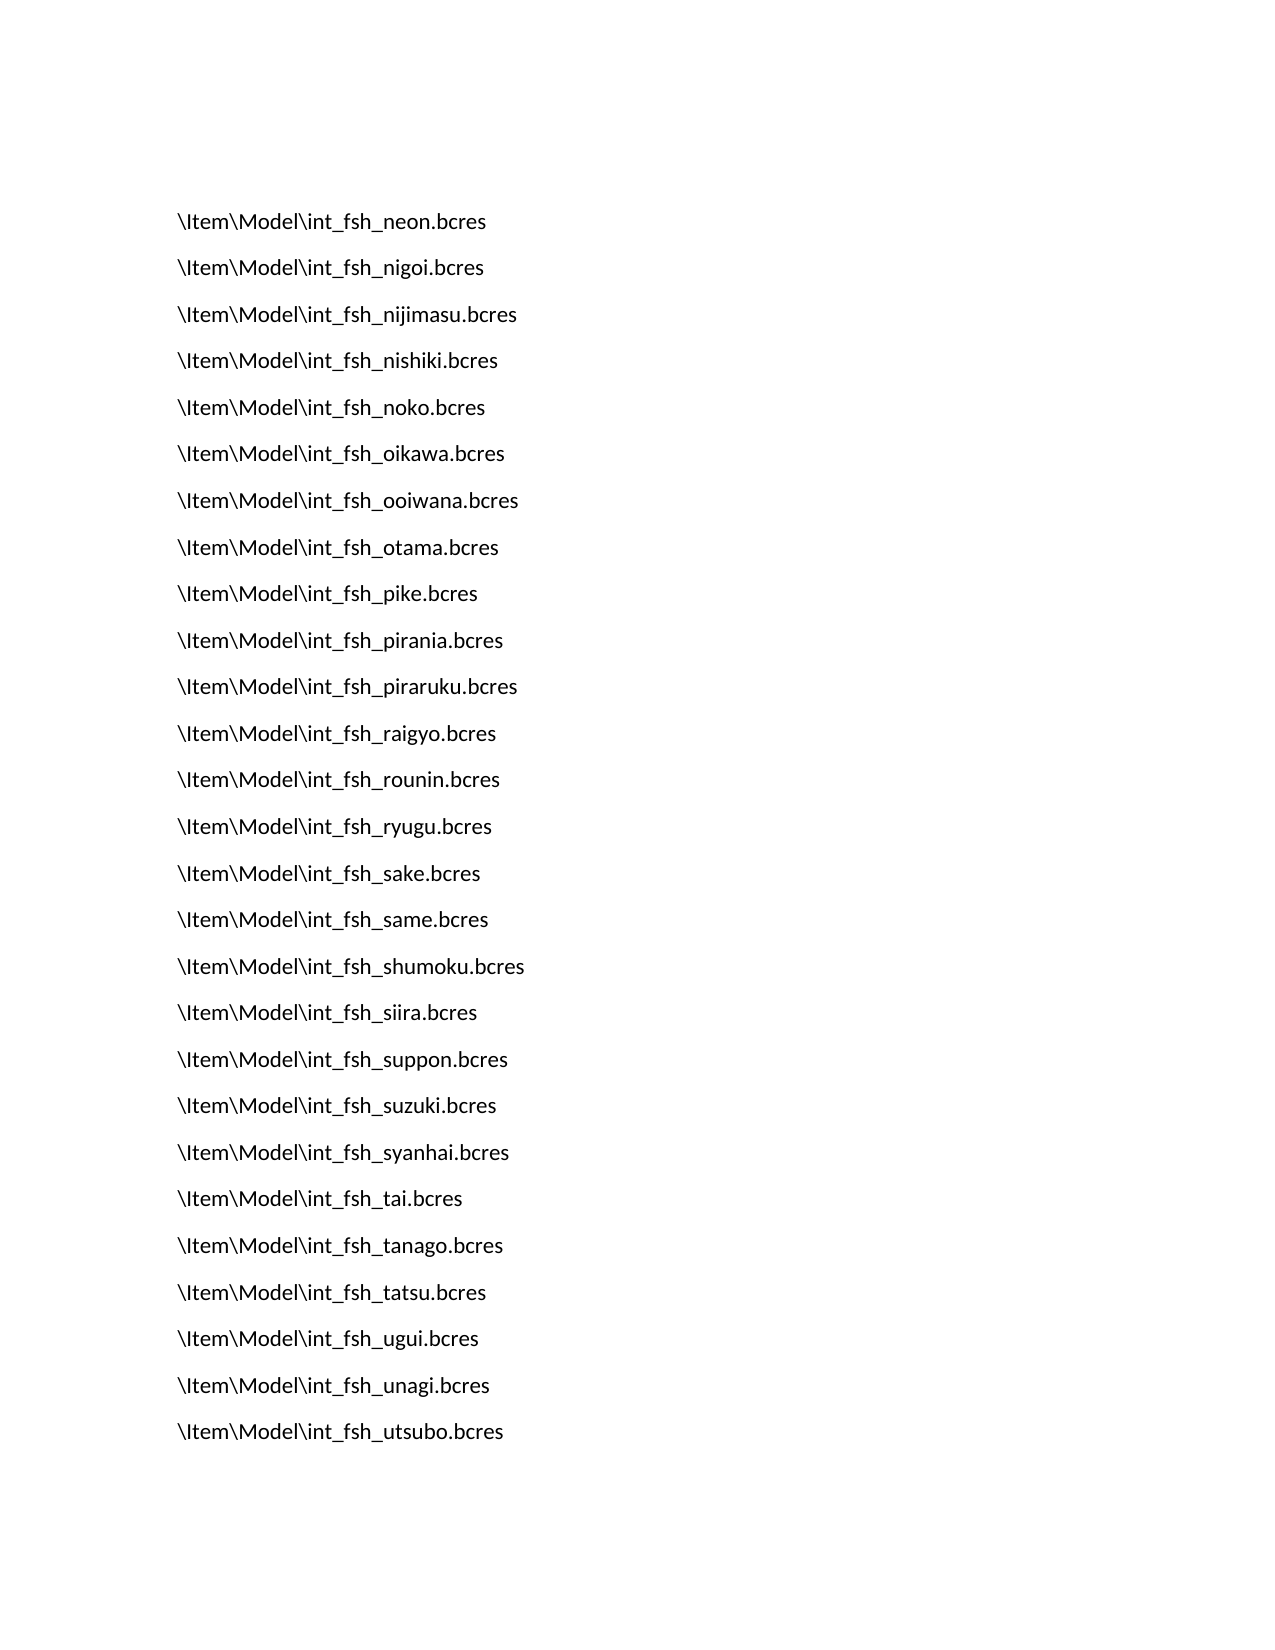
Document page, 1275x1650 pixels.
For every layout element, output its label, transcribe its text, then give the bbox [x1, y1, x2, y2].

text \Item\Model\int_fsh_tanago.bcres [177, 1231, 1098, 1259]
text \Item\Model\int_fsh_oikawa.bcres [177, 439, 1098, 468]
text \Item\Model\int_fsh_suppon.bcres [177, 1045, 1098, 1073]
text \Item\Model\int_fsh_suzuki.bcres [177, 1091, 1098, 1119]
text \Item\Model\int_fsh_pirania.bcres [177, 626, 1098, 654]
text \Item\Model\int_fsh_tatsu.bcres [177, 1278, 1098, 1306]
text \Item\Model\int_fsh_noko.bcres [177, 393, 1098, 421]
text \Item\Model\int_fsh_syanhai.bcres [177, 1138, 1098, 1166]
text \Item\Model\int_fsh_otama.bcres [177, 533, 1098, 561]
text \Item\Model\int_fsh_shumoku.bcres [177, 952, 1098, 980]
text \Item\Model\int_fsh_nishiki.bcres [177, 346, 1098, 374]
text \Item\Model\int_fsh_unagi.bcres [177, 1371, 1098, 1399]
text \Item\Model\int_fsh_ooiwana.bcres [177, 486, 1098, 514]
text \Item\Model\int_fsh_raigyo.bcres [177, 719, 1098, 747]
text \Item\Model\int_fsh_siira.bcres [177, 998, 1098, 1026]
text \Item\Model\int_fsh_rounin.bcres [177, 766, 1098, 793]
text \Item\Model\int_fsh_piraruku.bcres [177, 672, 1098, 700]
text \Item\Model\int_fsh_same.bcres [177, 905, 1098, 933]
text \Item\Model\int_fsh_neon.bcres [177, 207, 1098, 235]
text \Item\Model\int_fsh_nijimasu.bcres [177, 300, 1098, 328]
text \Item\Model\int_fsh_tai.bcres [177, 1184, 1098, 1213]
text \Item\Model\int_fsh_ryugu.bcres [177, 812, 1098, 840]
text \Item\Model\int_fsh_sake.bcres [177, 859, 1098, 887]
text \Item\Model\int_fsh_pike.bcres [177, 579, 1098, 607]
text \Item\Model\int_fsh_utsubo.bcres [177, 1417, 1098, 1445]
text \Item\Model\int_fsh_nigoi.bcres [177, 253, 1098, 281]
text \Item\Model\int_fsh_ugui.bcres [177, 1324, 1098, 1352]
